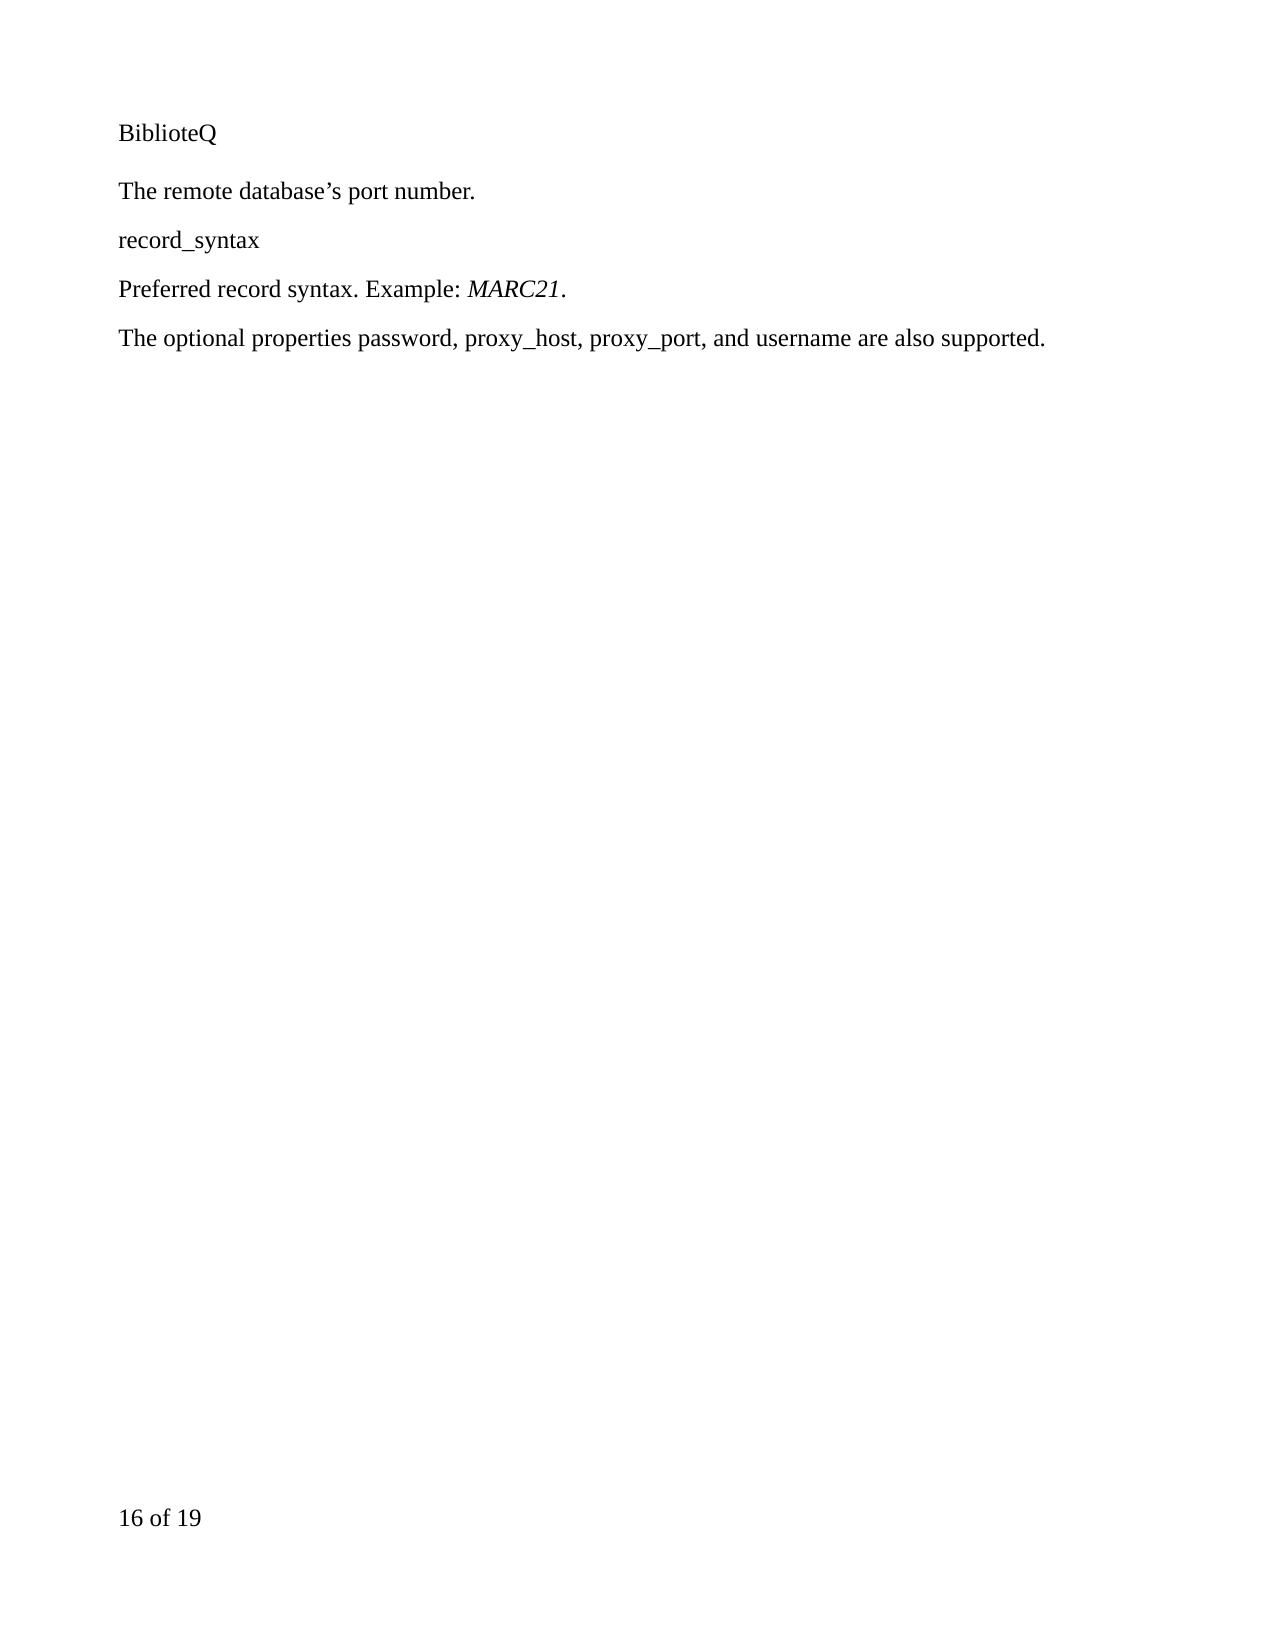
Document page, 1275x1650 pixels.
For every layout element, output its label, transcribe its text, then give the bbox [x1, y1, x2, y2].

text record_syntax [118, 225, 1157, 254]
text Preferred record syntax. Example: MARC21. [118, 274, 1157, 303]
text The remote database’s port number. [118, 176, 1157, 205]
text The optional properties password, proxy_host, proxy_port, and username are also supported. [118, 323, 1157, 352]
